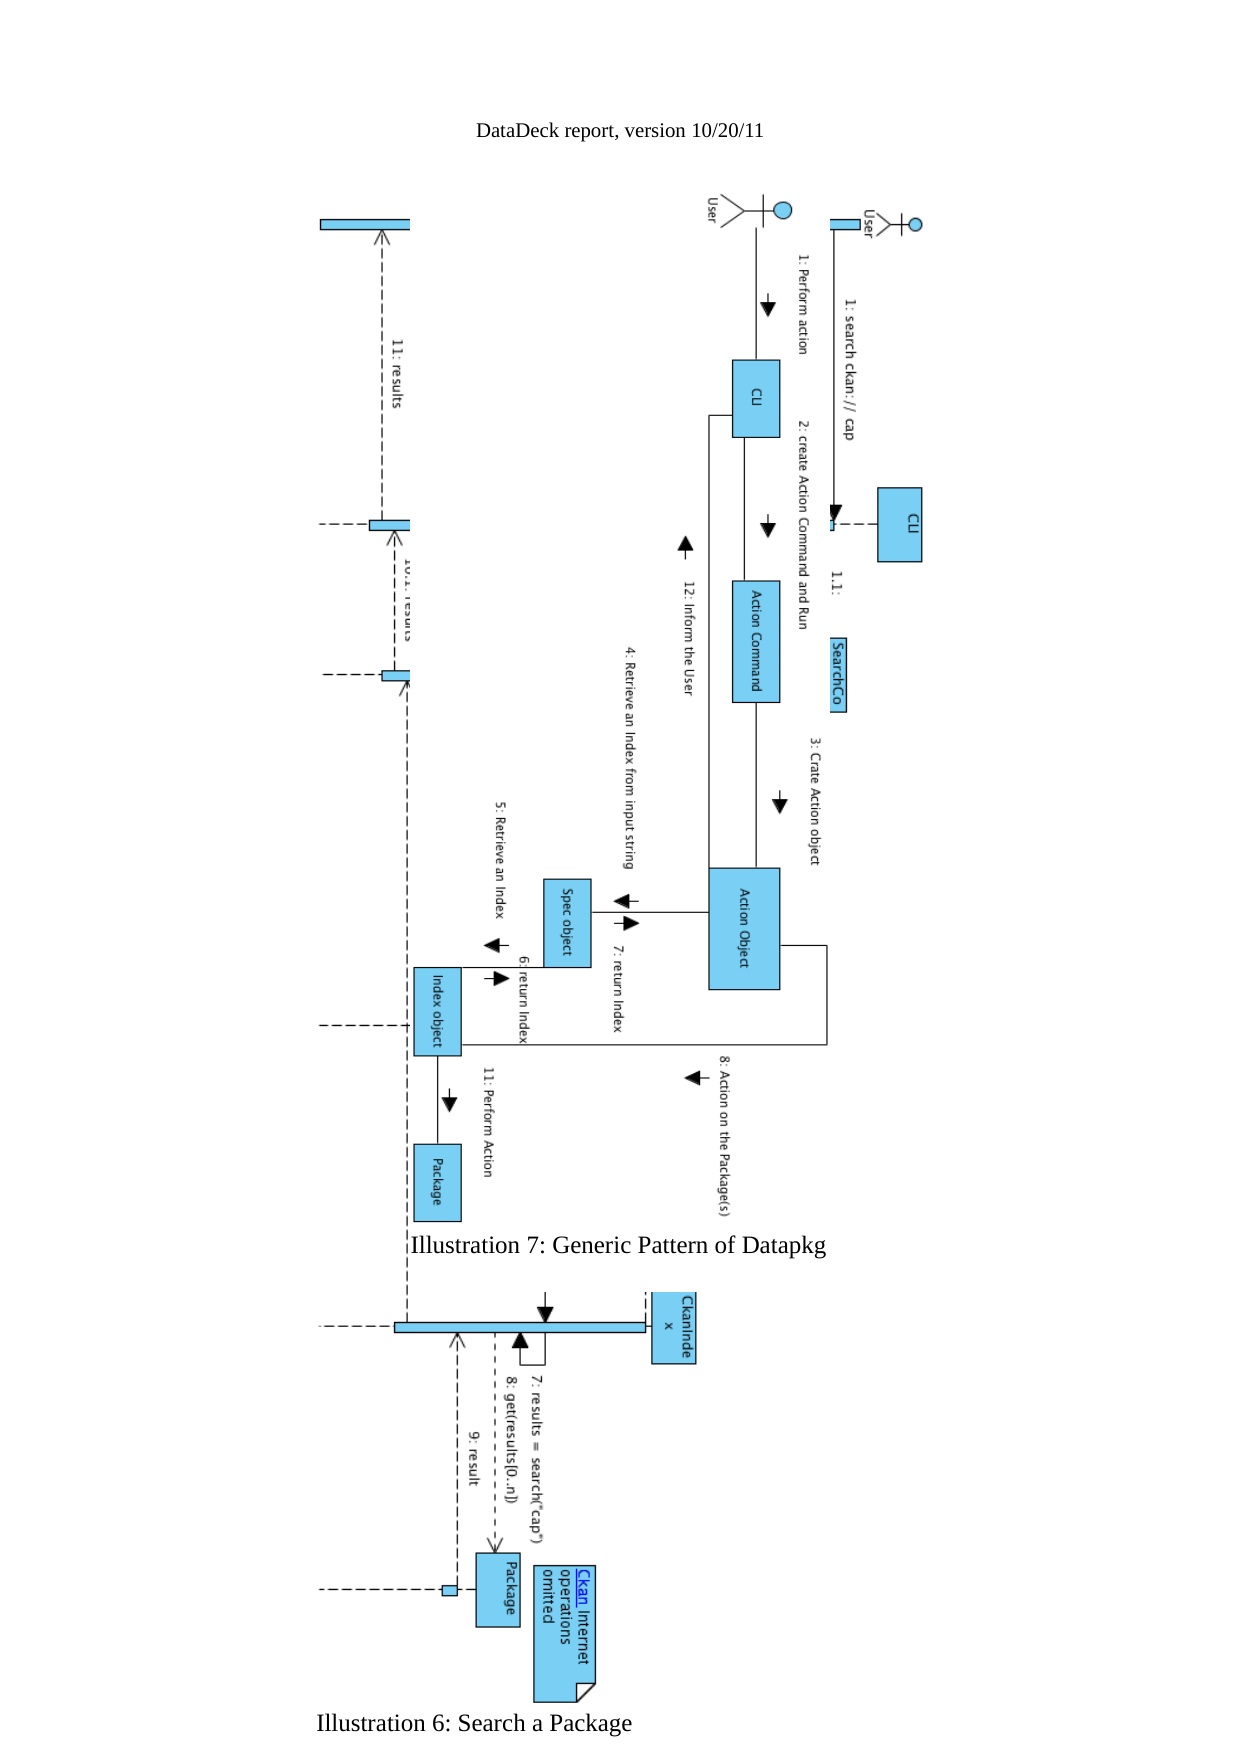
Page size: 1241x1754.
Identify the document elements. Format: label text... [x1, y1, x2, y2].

text Illustration 6: Search a Package [316, 1708, 924, 1737]
text Illustration 7: Generic Pattern of Datapkg [410, 1230, 830, 1259]
picture [316, 184, 925, 1708]
text [410, 1259, 830, 1292]
